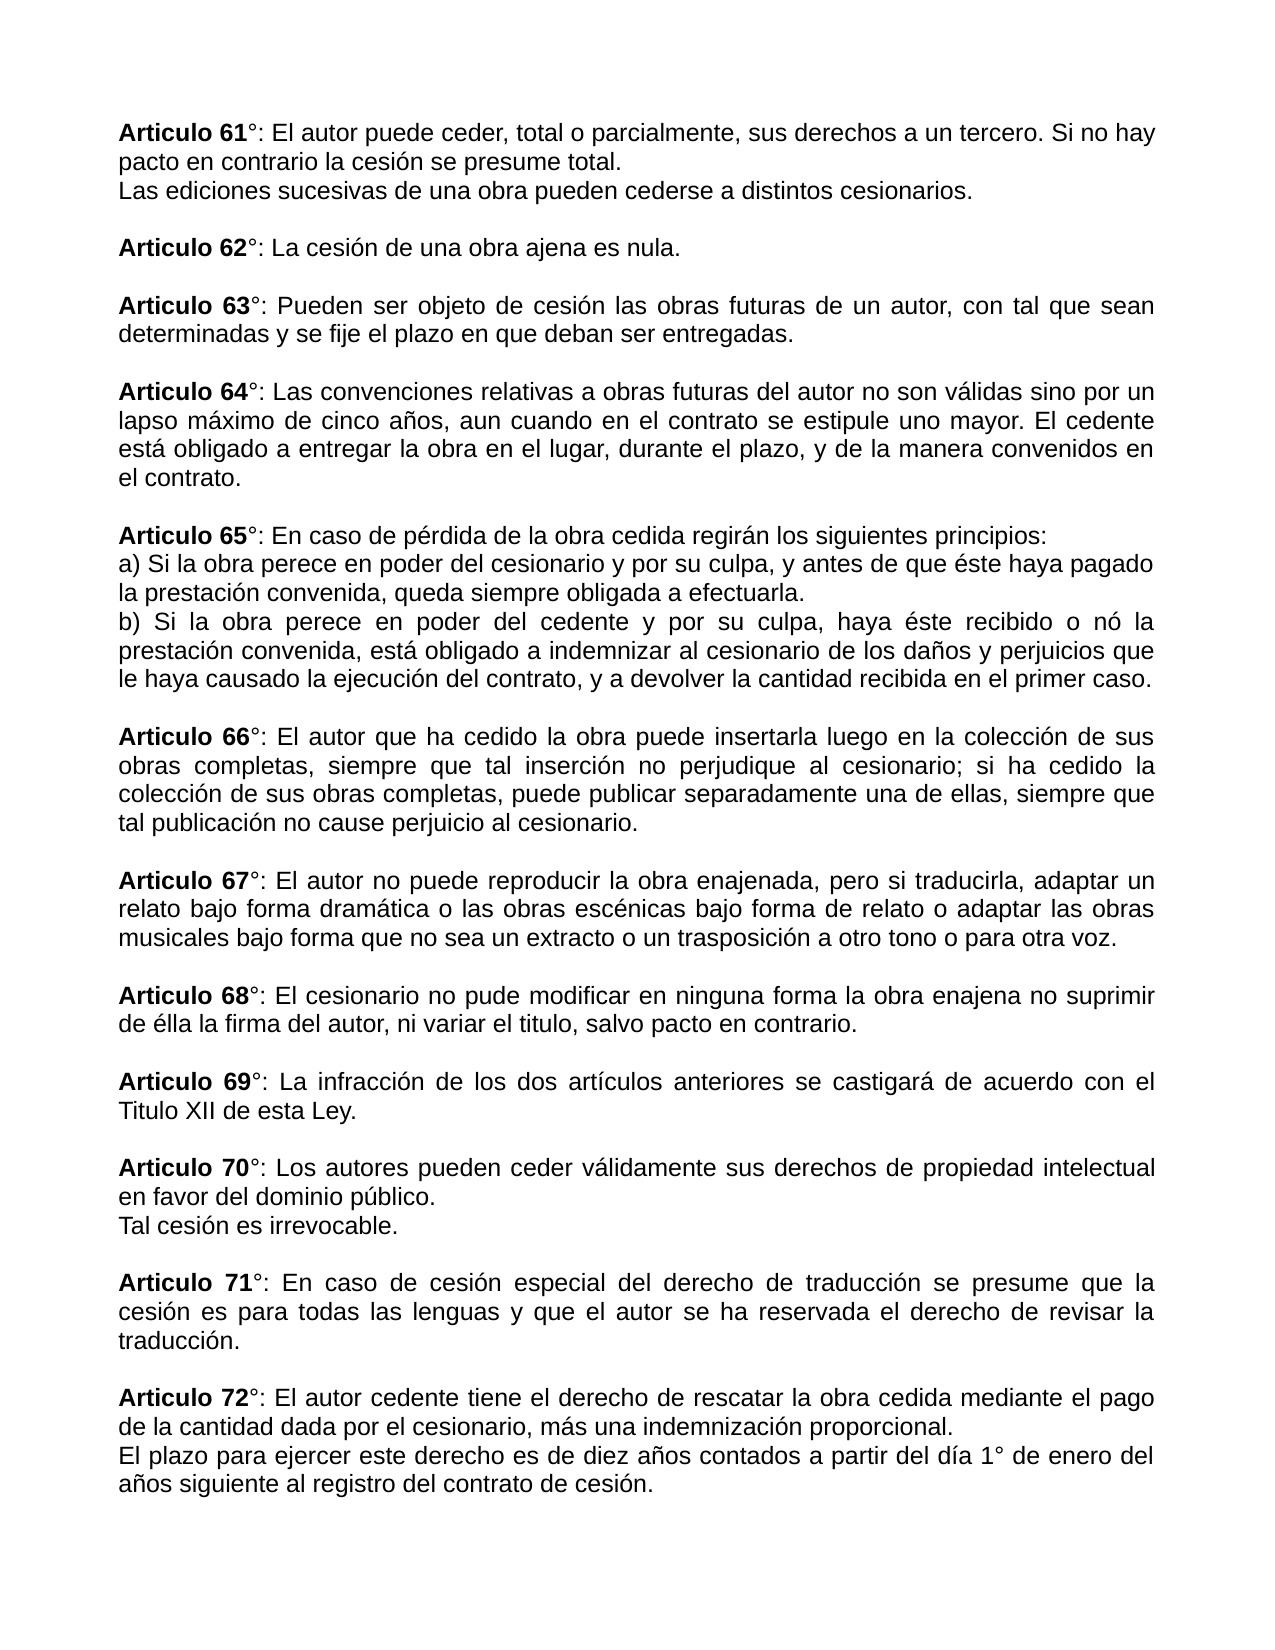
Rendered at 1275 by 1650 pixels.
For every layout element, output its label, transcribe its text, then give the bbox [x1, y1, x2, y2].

text Articulo 68°: El cesionario no pude modificar en ninguna forma la obra enajena no suprimir de élla la firma del autor, ni variar el titulo, salvo pacto en contrario. [118, 981, 1157, 1038]
text a) Si la obra perece en poder del cesionario y por su culpa, y antes de que éste haya pagado la prestación convenida, queda siempre obligada a efectuarla. [118, 549, 1157, 607]
text Articulo 66°: El autor que ha cedido la obra puede insertarla luego en la colección de sus obras completas, siempre que tal inserción no perjudique al cesionario; si ha cedido la colección de sus obras completas, puede publicar separadamente una de ellas, siempre que tal publicación no cause perjuicio al cesionario. [118, 722, 1157, 837]
text Las ediciones sucesivas de una obra pueden cederse a distintos cesionarios. [118, 176, 1157, 204]
text Articulo 64°: Las convenciones relativas a obras futuras del autor no son válidas sino por un lapso máximo de cinco años, aun cuando en el contrato se estipule uno mayor. El cedente está obligado a entregar la obra en el lugar, durante el plazo, y de la manera convenidos en el contrato. [118, 377, 1157, 492]
text Articulo 72°: El autor cedente tiene el derecho de rescatar la obra cedida mediante el pago de la cantidad dada por el cesionario, más una indemnización proporcional. [118, 1383, 1157, 1441]
text Tal cesión es irrevocable. [118, 1211, 1157, 1239]
text b) Si la obra perece en poder del cedente y por su culpa, haya éste recibido o nó la prestación convenida, está obligado a indemnizar al cesionario de los daños y perjuicios que le haya causado la ejecución del contrato, y a devolver la cantidad recibida en el primer caso. [118, 607, 1157, 693]
text Articulo 61°: El autor puede ceder, total o parcialmente, sus derechos a un tercero. Si no hay pacto en contrario la cesión se presume total. [118, 118, 1157, 176]
text Articulo 62°: La cesión de una obra ajena es nula. [118, 233, 1157, 262]
text El plazo para ejercer este derecho es de diez años contados a partir del día 1° de enero del años siguiente al registro del contrato de cesión. [118, 1441, 1157, 1498]
text Articulo 67°: El autor no puede reproducir la obra enajenada, pero si traducirla, adaptar un relato bajo forma dramática o las obras escénicas bajo forma de relato o adaptar las obras musicales bajo forma que no sea un extracto o un trasposición a otro tono o para otra voz. [118, 866, 1157, 952]
text Articulo 63°: Pueden ser objeto de cesión las obras futuras de un autor, con tal que sean determinadas y se fije el plazo en que deban ser entregadas. [118, 291, 1157, 348]
text Articulo 70°: Los autores pueden ceder válidamente sus derechos de propiedad intelectual en favor del dominio público. [118, 1153, 1157, 1211]
text Articulo 65°: En caso de pérdida de la obra cedida regirán los siguientes principios: [118, 521, 1157, 549]
text Articulo 69°: La infracción de los dos artículos anteriores se castigará de acuerdo con el Titulo XII de esta Ley. [118, 1067, 1157, 1124]
text Articulo 71°: En caso de cesión especial del derecho de traducción se presume que la cesión es para todas las lenguas y que el autor se ha reservada el derecho de revisar la traducción. [118, 1268, 1157, 1354]
